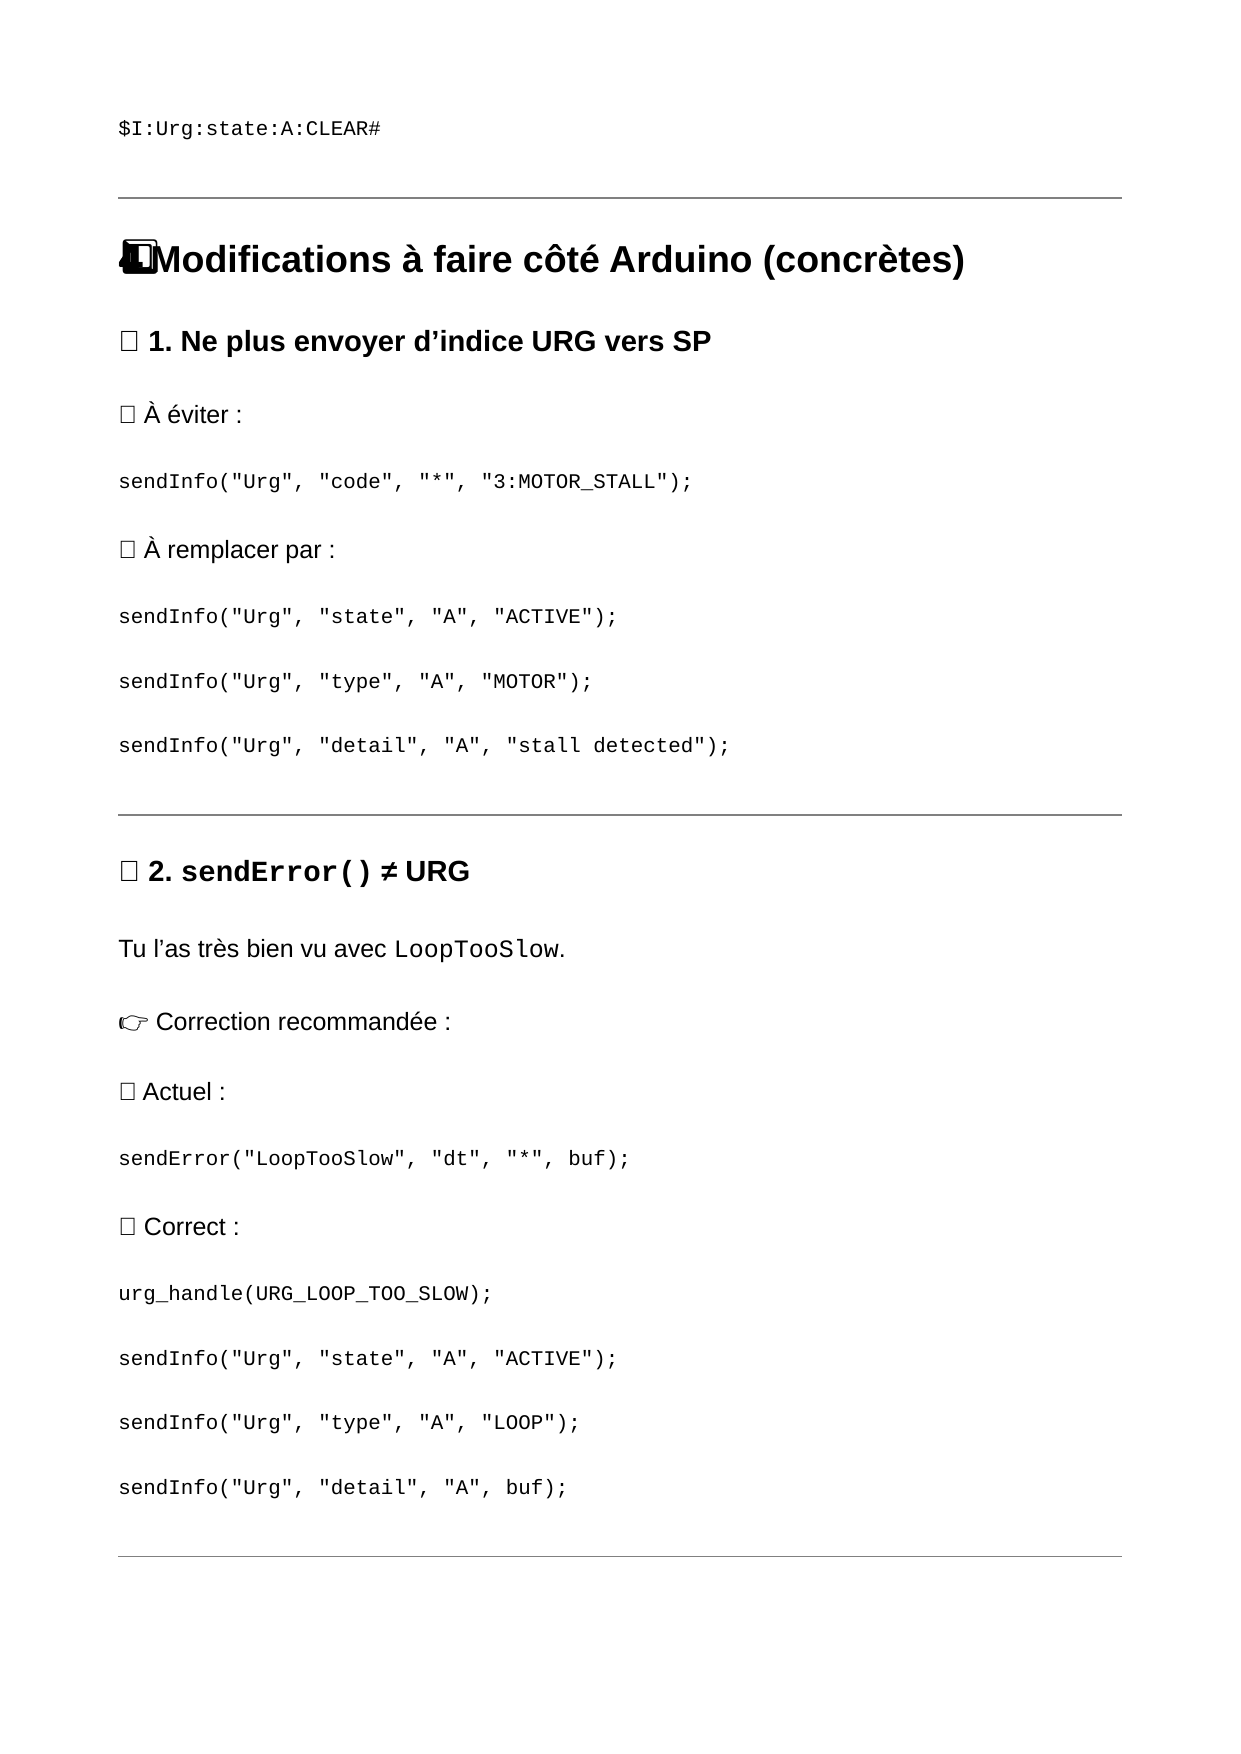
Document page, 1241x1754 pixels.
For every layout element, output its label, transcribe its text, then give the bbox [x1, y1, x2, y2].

text ❌ Actuel : [118, 1077, 1122, 1106]
text $I:Urg:state:A:CLEAR# [118, 118, 1122, 142]
subtitle 4️⃣ Modifications à faire côté Arduino (concrètes) [118, 237, 1122, 280]
text urg_handle(URG_LOOP_TOO_SLOW); [118, 1283, 1122, 1306]
text ❌ À éviter : [118, 400, 1122, 429]
text sendError("LoopTooSlow", "dt", "*", buf); [118, 1148, 1122, 1171]
text sendInfo("Urg", "detail", "A", buf); [118, 1477, 1122, 1501]
text sendInfo("Urg", "state", "A", "ACTIVE"); [118, 1347, 1122, 1371]
subtitle 🔧 2. sendError() ≠ URG [118, 854, 1122, 891]
text sendInfo("Urg", "detail", "A", "stall detected"); [118, 735, 1122, 759]
text sendInfo("Urg", "type", "A", "MOTOR"); [118, 671, 1122, 694]
text ✅ Correct : [118, 1212, 1122, 1241]
text sendInfo("Urg", "state", "A", "ACTIVE"); [118, 606, 1122, 630]
text 👉 Correction recommandée : [118, 1007, 1122, 1035]
text sendInfo("Urg", "code", "*", "3:MOTOR_STALL"); [118, 471, 1122, 494]
subtitle 🔧 1. Ne plus envoyer d’indice URG vers SP [118, 324, 1122, 358]
text Tu l’as très bien vu avec LoopTooSlow. [118, 933, 1122, 964]
text sendInfo("Urg", "type", "A", "LOOP"); [118, 1412, 1122, 1436]
text ✅ À remplacer par : [118, 536, 1122, 564]
